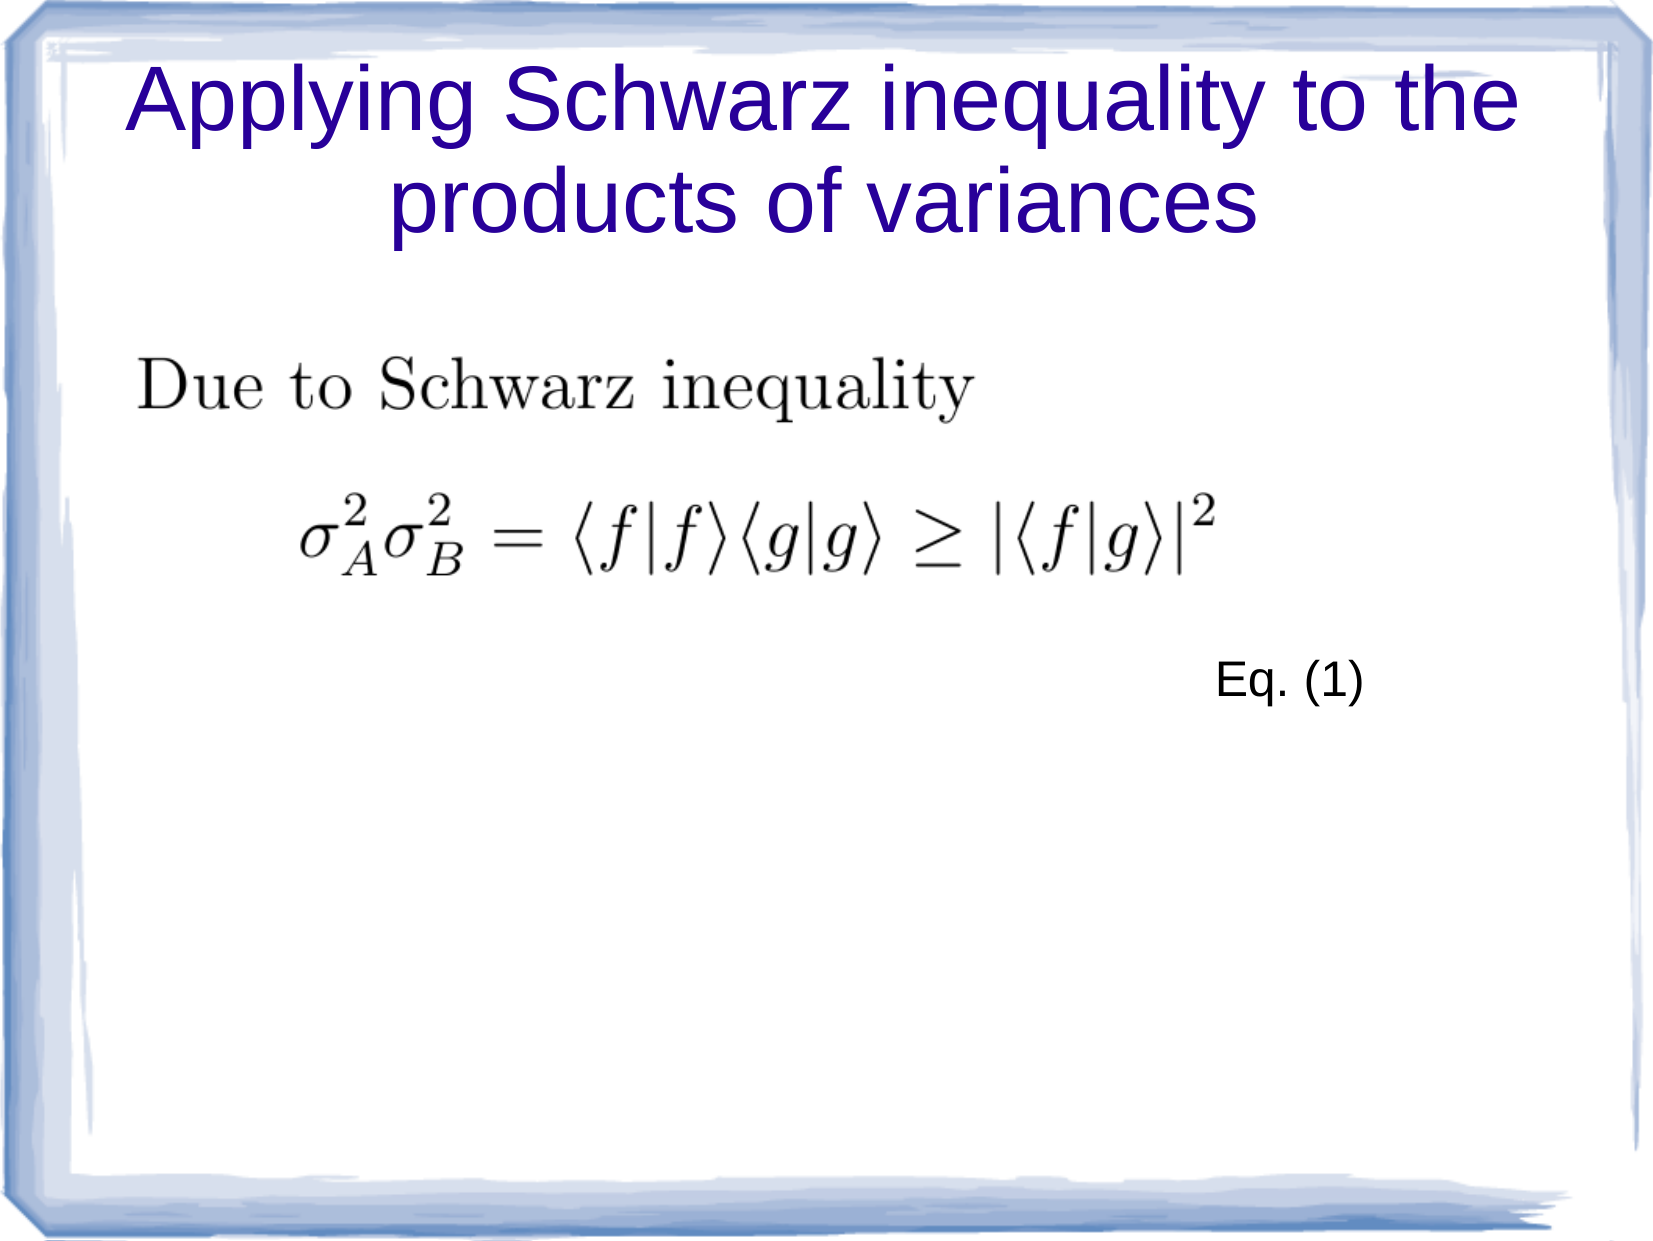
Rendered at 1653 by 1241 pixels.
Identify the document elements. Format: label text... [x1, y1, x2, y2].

picture [0, 0, 1653, 1241]
title Applying Schwarz inequality to the products of variances [82, 48, 1567, 254]
text_box Eq. (1) [1200, 645, 1621, 716]
